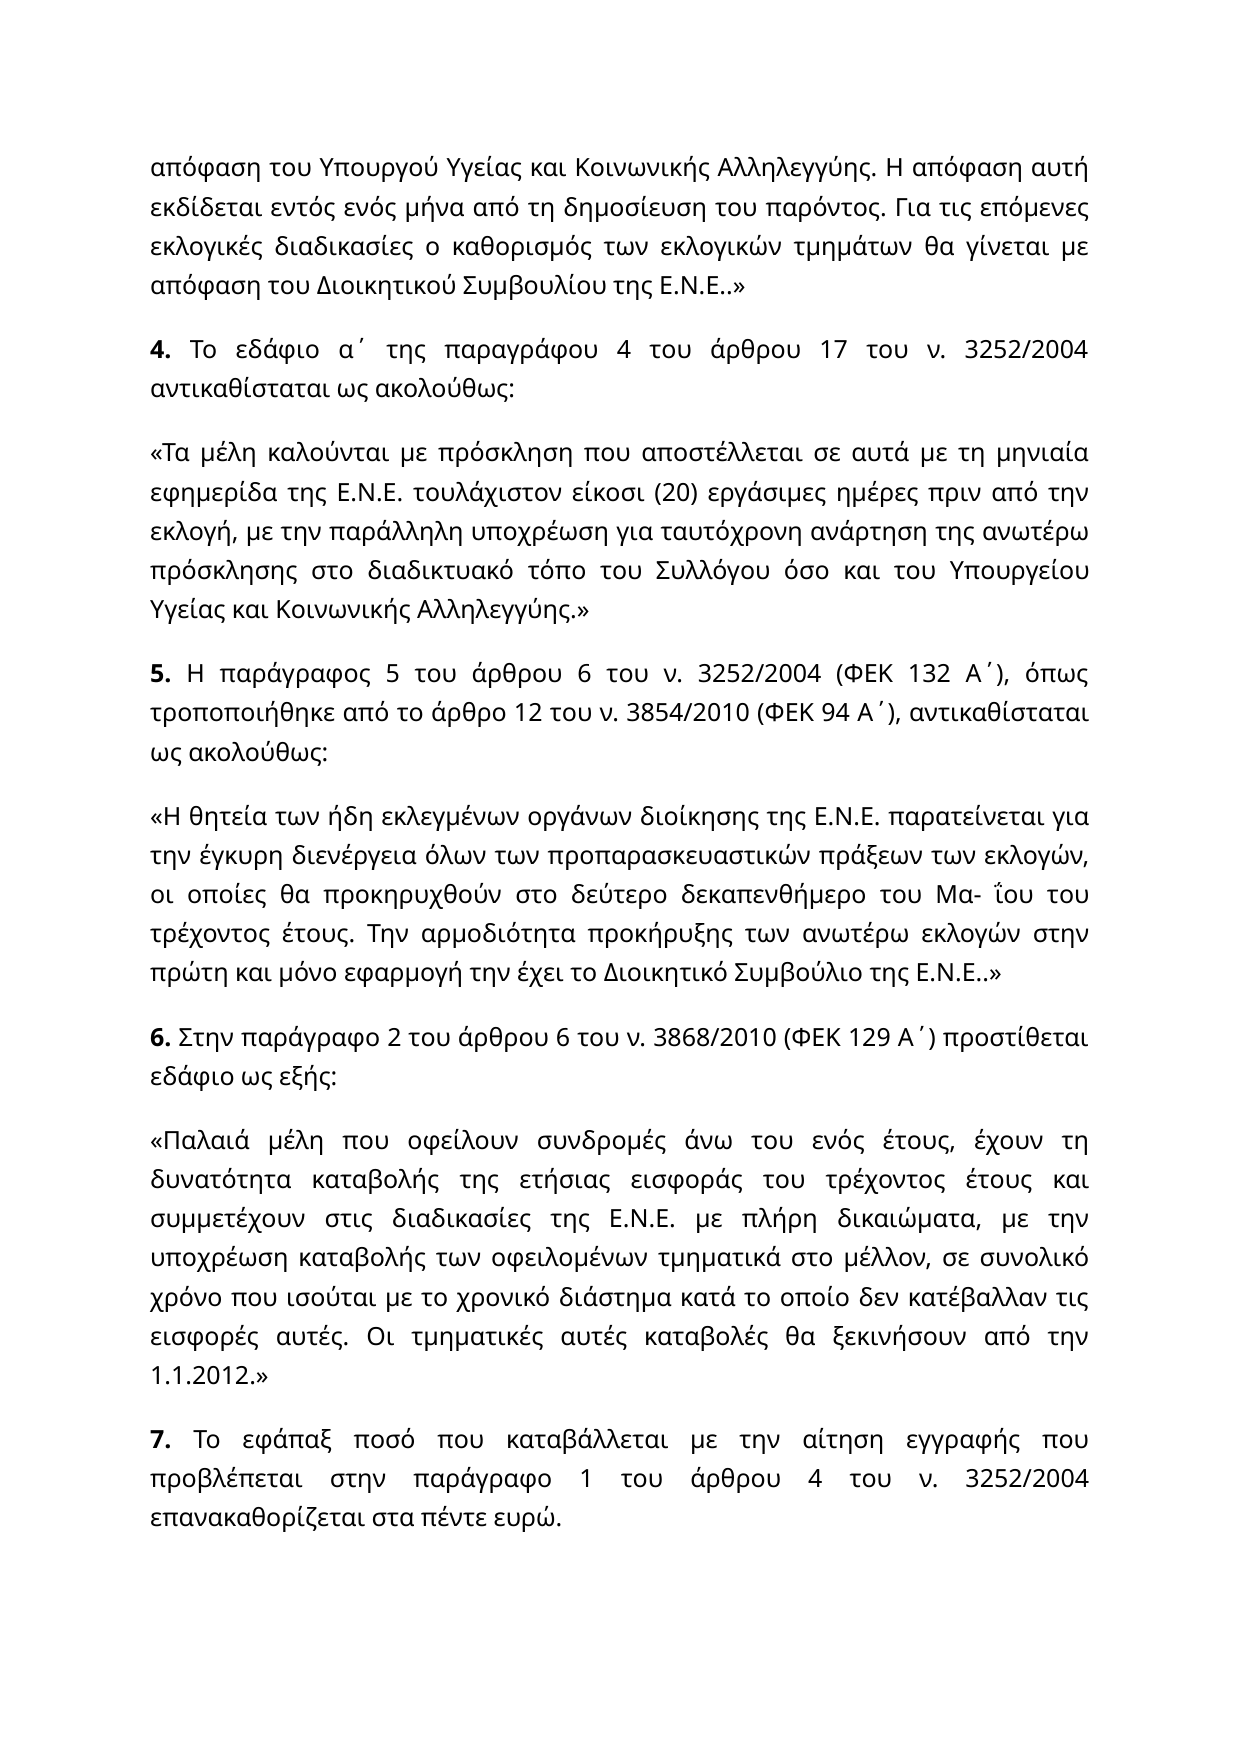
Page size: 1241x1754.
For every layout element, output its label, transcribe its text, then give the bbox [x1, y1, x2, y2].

text 6. Στην παράγραφο 2 του άρθρου 6 του ν. 3868/2010 (ΦΕΚ 129 Α΄) προστίθεται εδάφιο ως εξής: [150, 1019, 1090, 1092]
text «Τα μέλη καλούνται με πρόσκληση που αποστέλλεται σε αυτά με τη μηνιαία εφημερίδα της Ε.Ν.Ε. τουλάχιστον είκοσι (20) εργάσιμες ημέρες πριν από την εκλογή, με την παράλληλη υποχρέωση για ταυτόχρονη ανάρτηση της ανωτέρω πρόσκλησης στο διαδικτυακό τόπο του Συλλόγου όσο και του Υπουργείου Υγείας και Κοινωνικής Αλληλεγγύης.» [150, 435, 1090, 626]
text 5. Η παράγραφος 5 του άρθρου 6 του ν. 3252/2004 (ΦΕΚ 132 Α΄), όπως τροποποιήθηκε από το άρθρο 12 του ν. 3854/2010 (ΦΕΚ 94 Α΄), αντικαθίσταται ως ακολούθως: [150, 656, 1090, 768]
text «Η θητεία των ήδη εκλεγμένων οργάνων διοίκησης της Ε.Ν.Ε. παρατείνεται για την έγκυρη διενέργεια όλων των προπαρασκευαστικών πράξεων των εκλογών, οι οποίες θα προκηρυχθούν στο δεύτερο δεκαπενθήμερο του Μα- ΐου του τρέχοντος έτους. Την αρμοδιότητα προκήρυξης των ανωτέρω εκλογών στην πρώτη και μόνο εφαρμογή την έχει το Διοικητικό Συμβούλιο της Ε.Ν.Ε..» [150, 798, 1090, 989]
text 7. Το εφάπαξ ποσό που καταβάλλεται με την αίτηση εγγραφής που προβλέπεται στην παράγραφο 1 του άρθρου 4 του ν. 3252/2004 επανακαθορίζεται στα πέντε ευρώ. [150, 1422, 1090, 1534]
text 4. Το εδάφιο α΄ της παραγράφου 4 του άρθρου 17 του ν. 3252/2004 αντικαθίσταται ως ακολούθως: [150, 332, 1090, 405]
text «Παλαιά μέλη που οφείλουν συνδρομές άνω του ενός έτους, έχουν τη δυνατότητα καταβολής της ετήσιας εισφοράς του τρέχοντος έτους και συμμετέχουν στις διαδικασίες της Ε.Ν.Ε. με πλήρη δικαιώματα, με την υποχρέωση καταβολής των οφειλομένων τμηματικά στο μέλλον, σε συνολικό χρόνο που ισούται με το χρονικό διάστημα κατά το οποίο δεν κατέβαλλαν τις εισφορές αυτές. Οι τμηματικές αυτές καταβολές θα ξεκινήσουν από την 1.1.2012.» [150, 1122, 1090, 1392]
text απόφαση του Υπουργού Υγείας και Κοινωνικής Αλληλεγγύης. Η απόφαση αυτή εκδίδεται εντός ενός μήνα από τη δημοσίευση του παρόντος. Για τις επόμενες εκλογικές διαδικασίες ο καθορισμός των εκλογικών τμημάτων θα γίνεται με απόφαση του Διοικητικού Συμβουλίου της Ε.Ν.Ε..» [150, 150, 1090, 302]
